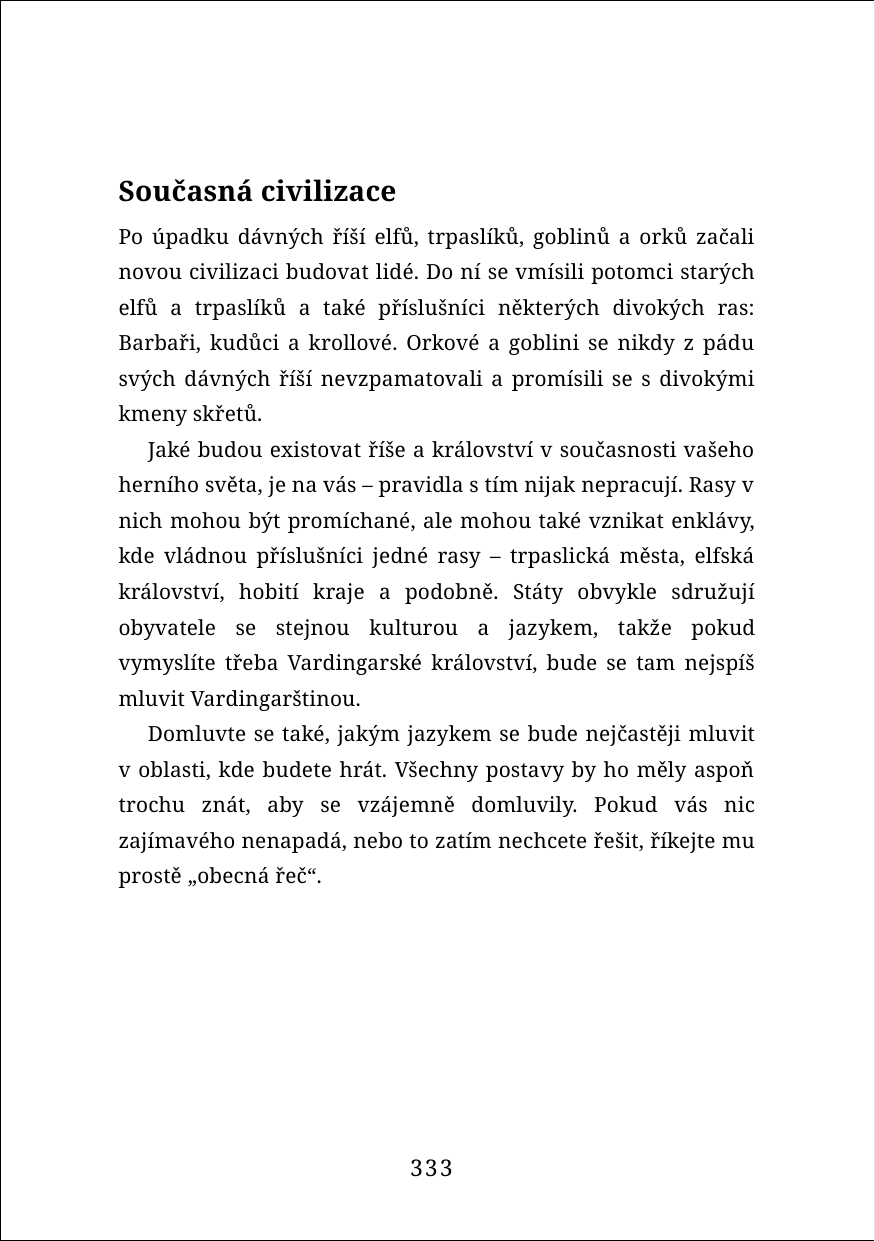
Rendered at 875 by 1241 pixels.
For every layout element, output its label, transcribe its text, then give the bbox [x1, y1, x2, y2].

subtitle Současná civilizace [118, 172, 756, 210]
text Po úpadku dávných říší elfů, trpaslíků, goblinů a orků začali novou civilizaci budovat lidé. Do ní se vmísili potomci starých elfů a trpaslíků a také příslušníci některých divokých ras: Barbaři, kudůci a krollové. Orkové a goblini se nikdy z pádu svých dávných říší nevzpamatovali a promísili se s divokými kmeny skřetů. Jaké budou existovat říše a království v současnosti vašeho herního světa, je na vás – pravidla s tím nijak nepracují. Rasy v nich mohou být promíchané, ale mohou také vznikat enklávy, kde vládnou příslušníci jedné rasy – trpaslická města, elfská království, hobití kraje a podobně. Státy obvykle sdružují obyvatele se stejnou kulturou a jazykem, takže pokud vymyslíte třeba Vardingarské království, bude se tam nejspíš mluvit Vardingarštinou. Domluvte se také, jakým jazykem se bude nejčastěji mluvit v oblasti, kde budete hrát. Všechny postavy by ho měly aspoň trochu znát, aby se vzájemně domluvily. Pokud vás nic zajímavého nenapadá, nebo to zatím nechcete řešit, říkejte mu prostě „obecná řeč“. [118, 222, 756, 890]
